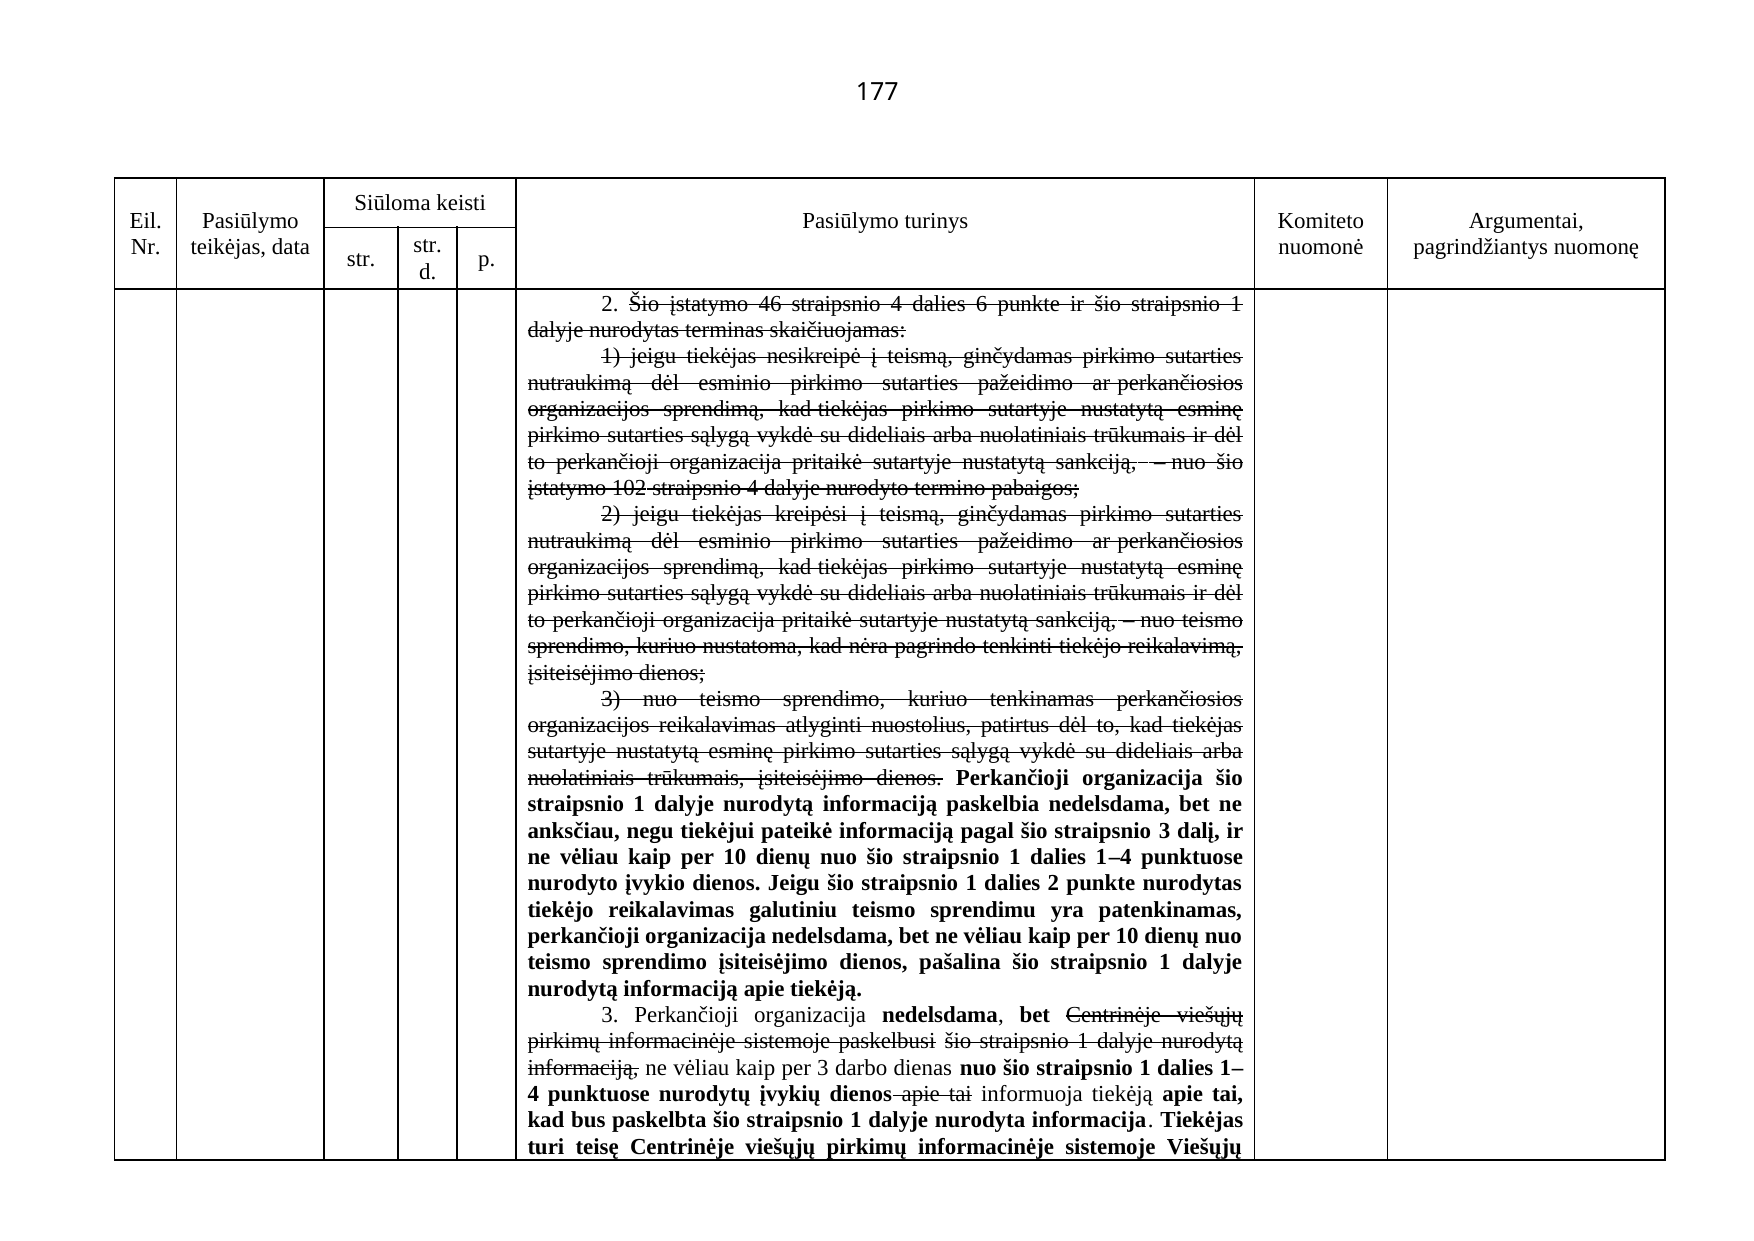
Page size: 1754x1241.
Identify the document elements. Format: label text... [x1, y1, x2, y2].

table_cell [1255, 290, 1387, 1159]
table_cell [458, 290, 515, 1159]
table_cell [325, 290, 397, 1159]
table_header Siūloma keisti [325, 179, 515, 226]
table_cell 2. Šio įstatymo 46 straipsnio 4 dalies 6 punkte ir šio straipsnio 1 dalyje nurodytas terminas skaičiuojamas: 1) jeigu tiekėjas nesikreipė į teismą, ginčydamas pirkimo sutarties nutraukimą dėl esminio pirkimo sutarties pažeidimo ar perkančiosios organizacijos sprendimą, kad tiekėjas pirkimo sutartyje nustatytą esminę pirkimo sutarties sąlygą vykdė su dideliais arba nuolatiniais trūkumais ir dėl to perkančioji organizacija pritaikė sutartyje nustatytą sankciją, – nuo šio įstatymo 102 straipsnio 4 dalyje nurodyto termino pabaigos; 2) jeigu tiekėjas kreipėsi į teismą, ginčydamas pirkimo sutarties nutraukimą dėl esminio pirkimo sutarties pažeidimo ar perkančiosios organizacijos sprendimą, kad tiekėjas pirkimo sutartyje nustatytą esminę pirkimo sutarties sąlygą vykdė su dideliais arba nuolatiniais trūkumais ir dėl to perkančioji organizacija pritaikė sutartyje nustatytą sankciją, – nuo teismo sprendimo, kuriuo nustatoma, kad nėra pagrindo tenkinti tiekėjo reikalavimą, įsiteisėjimo dienos; 3) nuo teismo sprendimo, kuriuo tenkinamas perkančiosios organizacijos reikalavimas atlyginti nuostolius, patirtus dėl to, kad tiekėjas sutartyje nustatytą esminę pirkimo sutarties sąlygą vykdė su dideliais arba nuolatiniais trūkumais, įsiteisėjimo dienos. Perkančioji organizacija šio straipsnio 1 dalyje nurodytą informaciją paskelbia nedelsdama, bet ne anksčiau, negu tiekėjui pateikė informaciją pagal šio straipsnio 3 dalį, ir ne vėliau kaip per 10 dienų nuo šio straipsnio 1 dalies 1–4 punktuose nurodyto įvykio dienos. Jeigu šio straipsnio 1 dalies 2 punkte nurodytas tiekėjo reikalavimas galutiniu teismo sprendimu yra patenkinamas, perkančioji organizacija nedelsdama, bet ne vėliau kaip per 10 dienų nuo teismo sprendimo įsiteisėjimo dienos, pašalina šio straipsnio 1 dalyje nurodytą informaciją apie tiekėją. 3. Perkančioji organizacija nedelsdama, bet Centrinėje viešųjų pirkimų informacinėje sistemoje paskelbusi šio straipsnio 1 dalyje nurodytą informaciją, ne vėliau kaip per 3 darbo dienas nuo šio straipsnio 1 dalies 1–4 punktuose nurodytų įvykių dienos apie tai informuoja tiekėją apie tai, kad bus paskelbta šio straipsnio 1 dalyje nurodyta informacija. Tiekėjas turi teisę Centrinėje viešųjų pirkimų informacinėje sistemoje Viešųjų [517, 290, 1254, 1159]
table_header Pasiūlymo turinys [517, 179, 1254, 288]
table_cell [1388, 290, 1664, 1159]
table_header Pasiūlymo teikėjas, data [177, 179, 323, 288]
table_header Eil. Nr. [115, 179, 176, 288]
table_header Argumentai, pagrindžiantys nuomonę [1388, 179, 1664, 288]
table_cell [115, 290, 176, 1159]
table_cell p. [458, 228, 515, 288]
table_header Komiteto nuomonė [1255, 179, 1387, 288]
table_cell str. [325, 228, 397, 288]
table_cell str. d. [399, 228, 456, 288]
table_cell [399, 290, 456, 1159]
table_cell [177, 290, 323, 1159]
